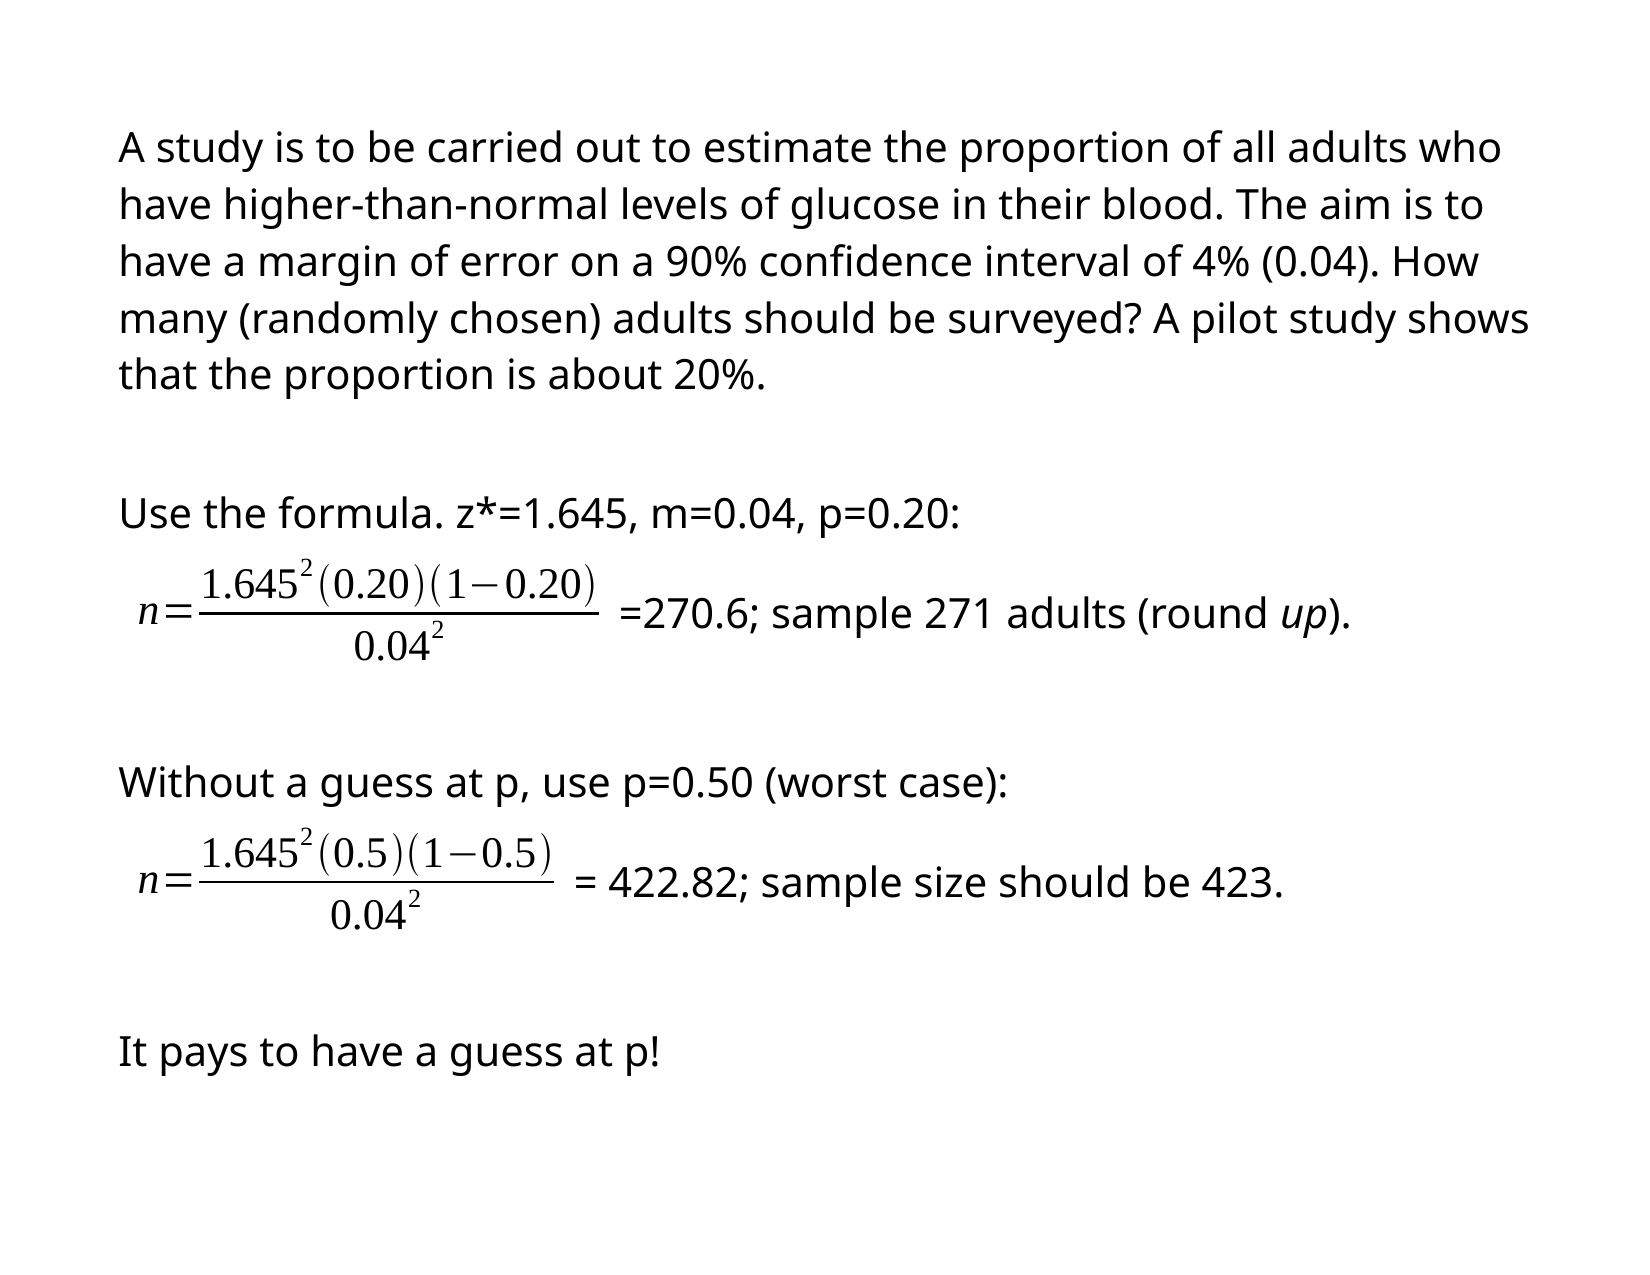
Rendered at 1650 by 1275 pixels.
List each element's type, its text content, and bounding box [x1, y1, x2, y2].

text Use the formula. z*=1.645, m=0.04, p=0.20: [118, 484, 1532, 541]
text Without a guess at p, use p=0.50 (worst case): [118, 753, 1532, 809]
text =270.60; sample 271 adults (round up). [118, 553, 1532, 671]
text It pays to have a guess at p! [118, 1021, 1532, 1078]
text A study is to be carried out to estimate the proportion of all adults who have higher-than-normal levels of glucose in their blood. The aim is to have a margin of error on a 90% confidence interval of 4% (0.04). How many (randomly chosen) adults should be surveyed? A pilot study shows that the proportion is about 20%. [118, 118, 1532, 402]
text = 422.82; sample size should be 423. [118, 822, 1532, 940]
